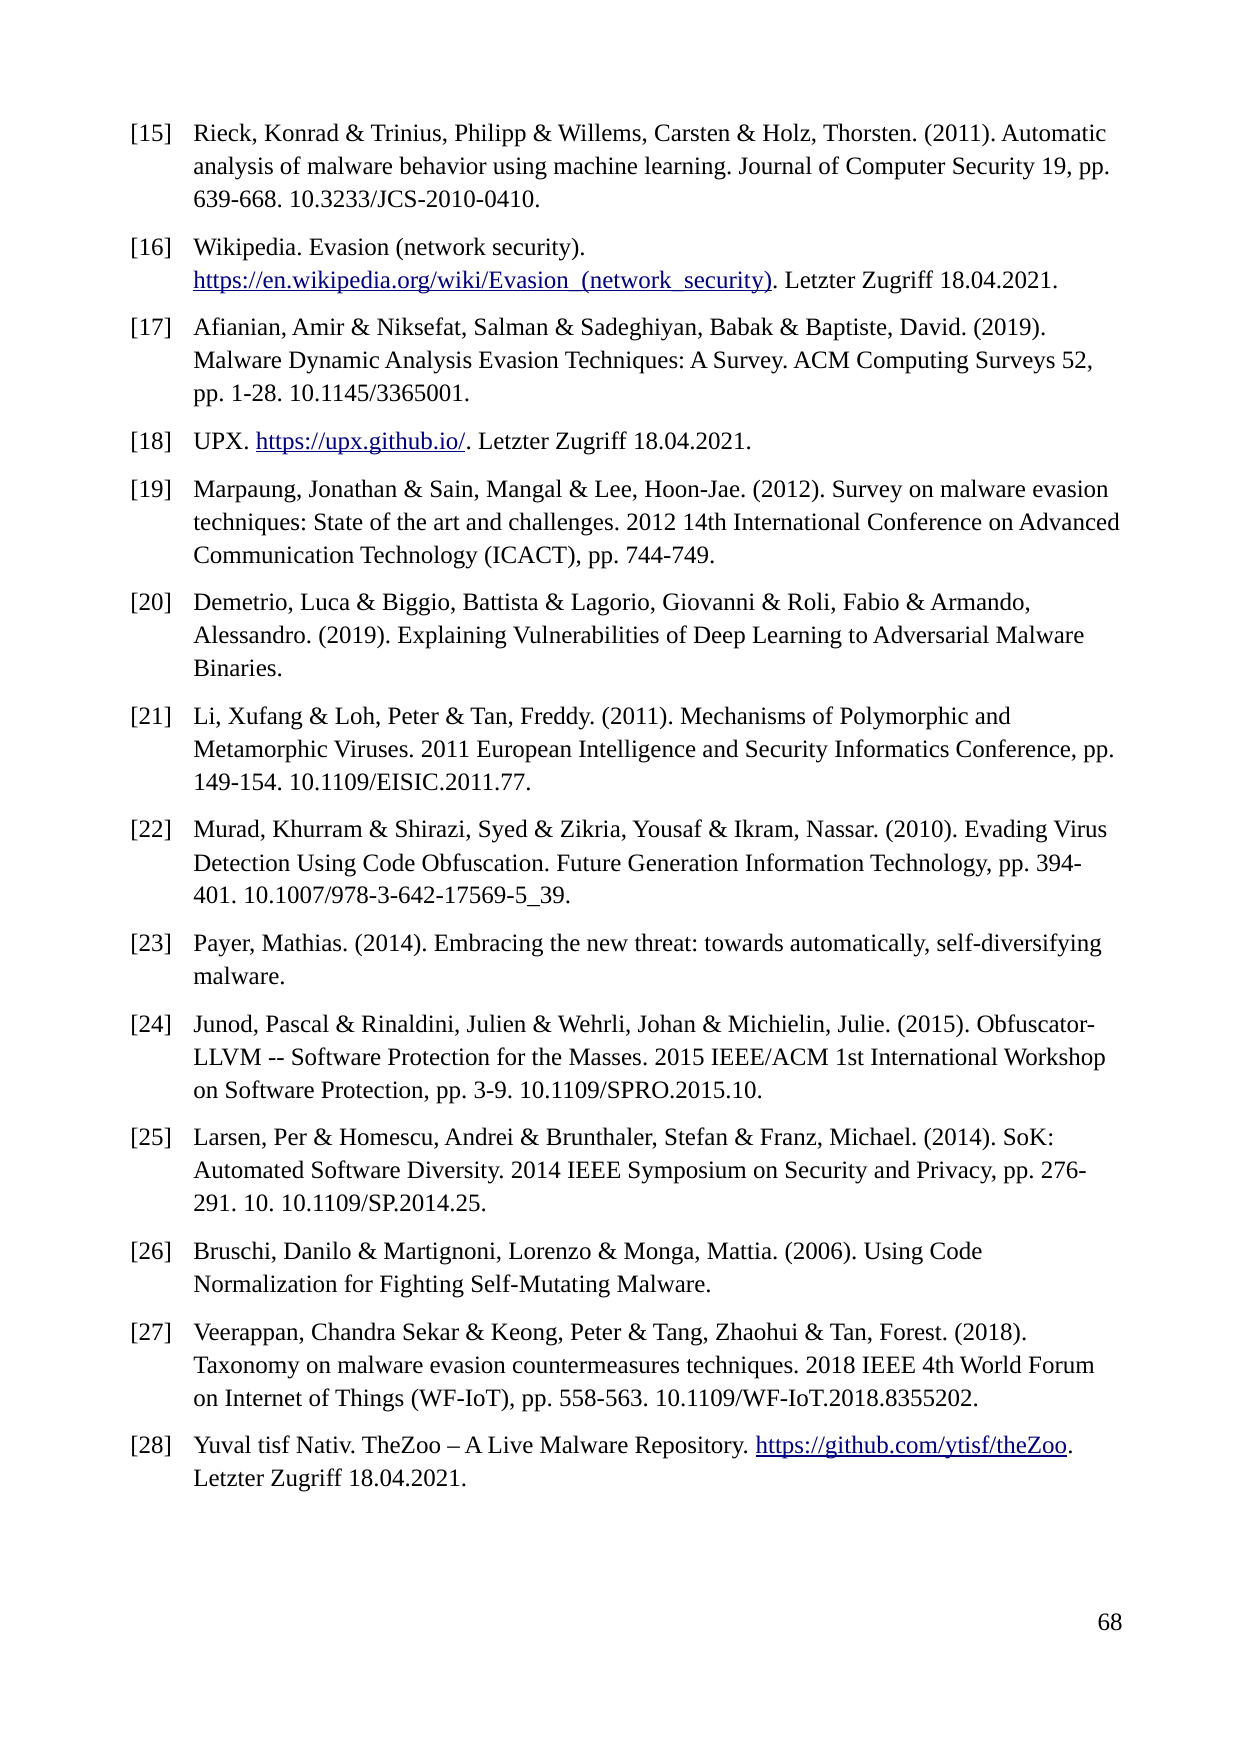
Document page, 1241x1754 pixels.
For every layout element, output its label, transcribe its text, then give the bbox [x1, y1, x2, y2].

list Veerappan, Chandra Sekar & Keong, Peter & Tang, Zhaohui & Tan, Forest. (2018). Taxonomy on malware evasion countermeasures techniques. 2018 IEEE 4th World Forum on Internet of Things (WF-IoT), pp. 558-563. 10.1109/WF-IoT.2018.8355202. [130, 1317, 1122, 1412]
list Marpaung, Jonathan & Sain, Mangal & Lee, Hoon-Jae. (2012). Survey on malware evasion techniques: State of the art and challenges. 2012 14th International Conference on Advanced Communication Technology (ICACT), pp. 744-749. [130, 474, 1122, 568]
list Yuval tisf Nativ. TheZoo – A Live Malware Repository. https://github.com/ytisf/theZoo. Letzter Zugriff 18.04.2021. [130, 1430, 1122, 1492]
list Payer, Mathias. (2014). Embracing the new threat: towards automatically, self-diversifying malware. [130, 928, 1122, 990]
list Rieck, Konrad & Trinius, Philipp & Willems, Carsten & Holz, Thorsten. (2011). Automatic analysis of malware behavior using machine learning. Journal of Computer Security 19, pp. 639-668. 10.3233/JCS-2010-0410. [130, 118, 1122, 213]
list Larsen, Per & Homescu, Andrei & Brunthaler, Stefan & Franz, Michael. (2014). SoK: Automated Software Diversity. 2014 IEEE Symposium on Security and Privacy, pp. 276-291. 10. 10.1109/SP.2014.25. [130, 1122, 1122, 1217]
list Wikipedia. Evasion (network security). https://en.wikipedia.org/wiki/Evasion_(network_security). Letzter Zugriff 18.04.2021. [130, 232, 1122, 293]
list UPX. https://upx.github.io/. Letzter Zugriff 18.04.2021. [130, 426, 1122, 455]
list Li, Xufang & Loh, Peter & Tan, Freddy. (2011). Mechanisms of Polymorphic and Metamorphic Viruses. 2011 European Intelligence and Security Informatics Conference, pp. 149-154. 10.1109/EISIC.2011.77. [130, 701, 1122, 796]
list Demetrio, Luca & Biggio, Battista & Lagorio, Giovanni & Roli, Fabio & Armando, Alessandro. (2019). Explaining Vulnerabilities of Deep Learning to Adversarial Malware Binaries. [130, 587, 1122, 682]
list Murad, Khurram & Shirazi, Syed & Zikria, Yousaf & Ikram, Nassar. (2010). Evading Virus Detection Using Code Obfuscation. Future Generation Information Technology, pp. 394-401. 10.1007/978-3-642-17569-5_39. [130, 814, 1122, 909]
list Bruschi, Danilo & Martignoni, Lorenzo & Monga, Mattia. (2006). Using Code Normalization for Fighting Self-Mutating Malware. [130, 1236, 1122, 1298]
list Junod, Pascal & Rinaldini, Julien & Wehrli, Johan & Michielin, Julie. (2015). Obfuscator-LLVM -- Software Protection for the Masses. 2015 IEEE/ACM 1st International Workshop on Software Protection, pp. 3-9. 10.1109/SPRO.2015.10. [130, 1009, 1122, 1104]
list Afianian, Amir & Niksefat, Salman & Sadeghiyan, Babak & Baptiste, David. (2019). Malware Dynamic Analysis Evasion Techniques: A Survey. ACM Computing Surveys 52, pp. 1-28. 10.1145/3365001. [130, 312, 1122, 407]
